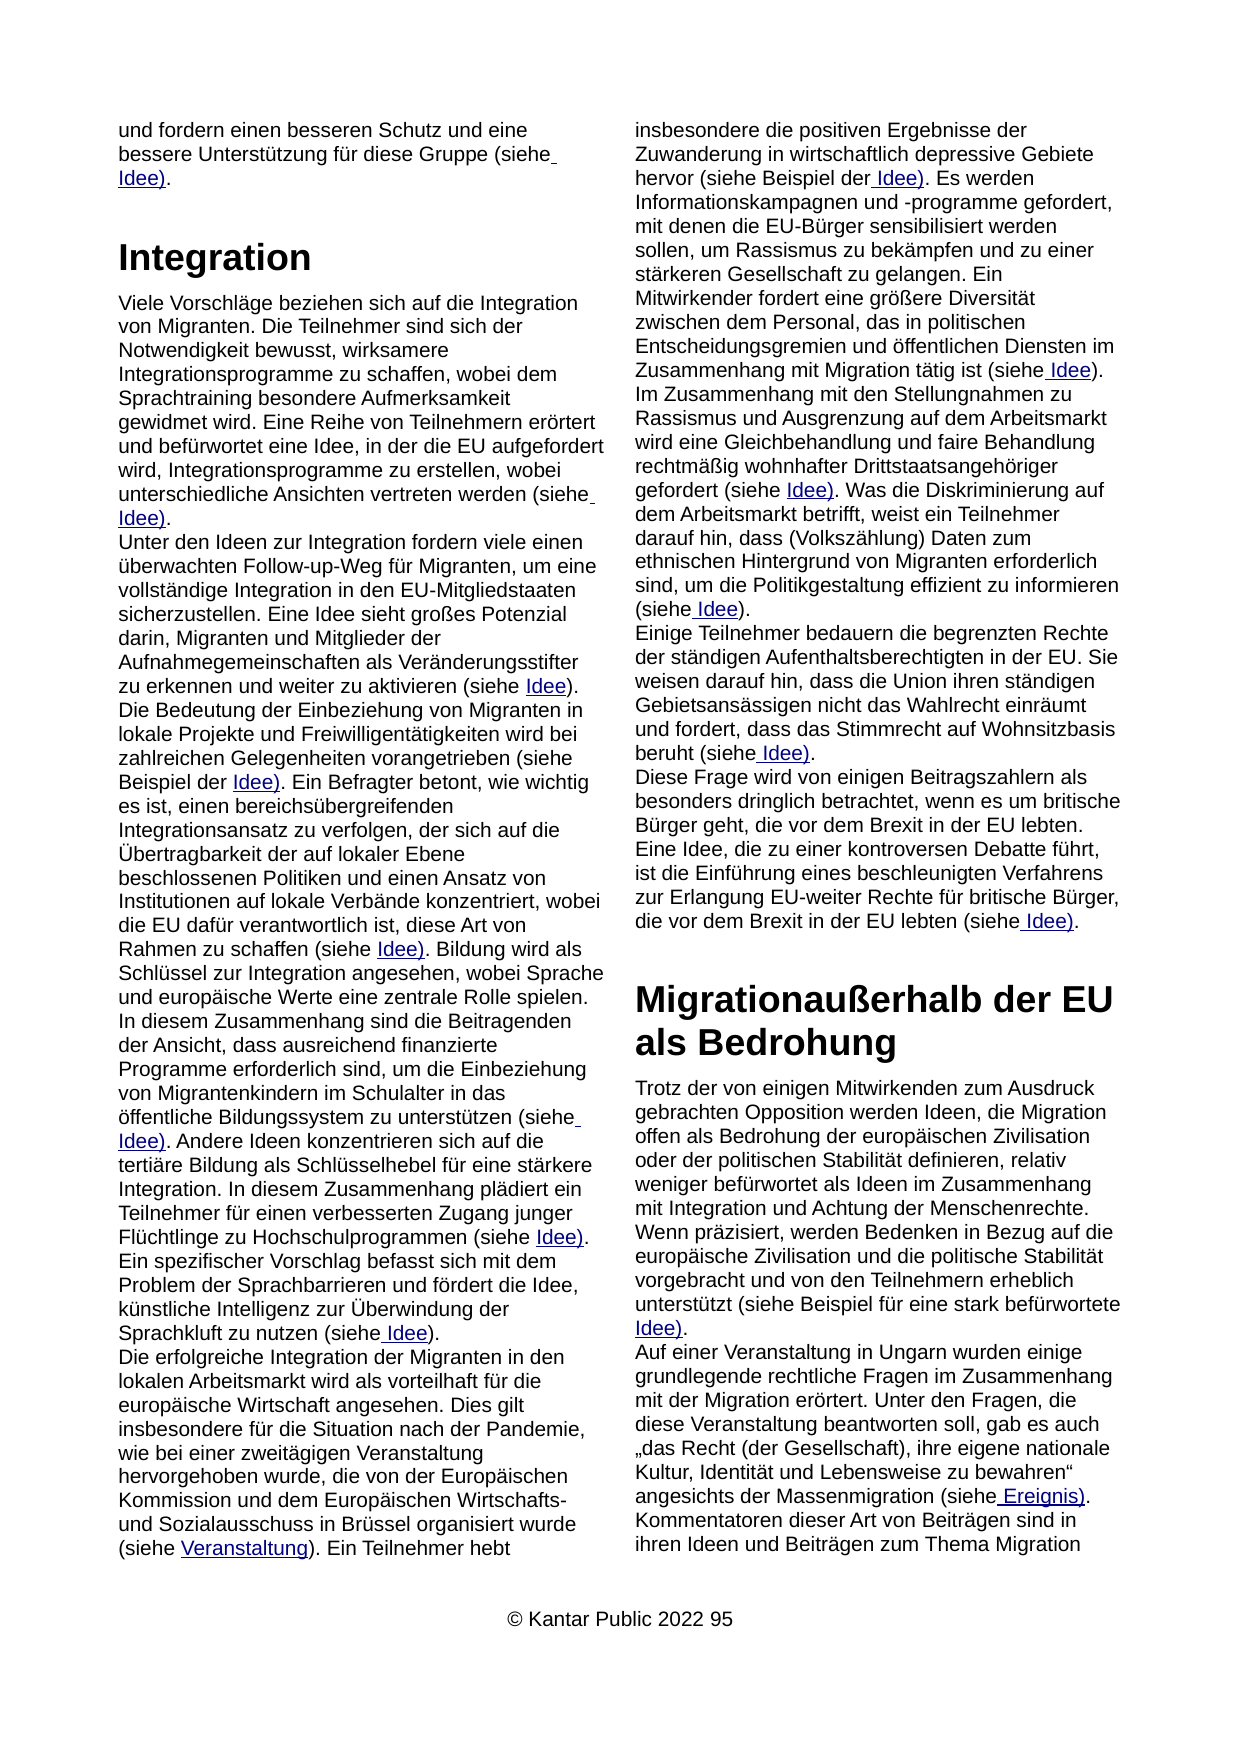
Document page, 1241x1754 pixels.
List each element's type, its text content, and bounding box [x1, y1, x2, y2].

text Diese Frage wird von einigen Beitragszahlern als besonders dringlich betrachtet, wenn es um britische Bürger geht, die vor dem Brexit in der EU lebten. Eine Idee, die zu einer kontroversen Debatte führt, ist die Einführung eines beschleunigten Verfahrens zur Erlangung EU-weiter Rechte für britische Bürger, die vor dem Brexit in der EU lebten (siehe Idee). [635, 765, 1122, 933]
text und fordern einen besseren Schutz und eine bessere Unterstützung für diese Gruppe (siehe Idee). [118, 118, 605, 190]
text Trotz der von einigen Mitwirkenden zum Ausdruck gebrachten Opposition werden Ideen, die Migration offen als Bedrohung der europäischen Zivilisation oder der politischen Stabilität definieren, relativ weniger befürwortet als Ideen im Zusammenhang mit Integration und Achtung der Menschenrechte. Wenn präzisiert, werden Bedenken in Bezug auf die europäische Zivilisation und die politische Stabilität vorgebracht und von den Teilnehmern erheblich unterstützt (siehe Beispiel für eine stark befürwortete Idee). [635, 1076, 1122, 1340]
text Unter den Ideen zur Integration fordern viele einen überwachten Follow-up-Weg für Migranten, um eine vollständige Integration in den EU-Mitgliedstaaten sicherzustellen. Eine Idee sieht großes Potenzial darin, Migranten und Mitglieder der Aufnahmegemeinschaften als Veränderungsstifter zu erkennen und weiter zu aktivieren (siehe Idee). Die Bedeutung der Einbeziehung von Migranten in lokale Projekte und Freiwilligentätigkeiten wird bei zahlreichen Gelegenheiten vorangetrieben (siehe Beispiel der Idee). Ein Befragter betont, wie wichtig es ist, einen bereichsübergreifenden Integrationsansatz zu verfolgen, der sich auf die Übertragbarkeit der auf lokaler Ebene beschlossenen Politiken und einen Ansatz von Institutionen auf lokale Verbände konzentriert, wobei die EU dafür verantwortlich ist, diese Art von Rahmen zu schaffen (siehe Idee). Bildung wird als Schlüssel zur Integration angesehen, wobei Sprache und europäische Werte eine zentrale Rolle spielen. In diesem Zusammenhang sind die Beitragenden der Ansicht, dass ausreichend finanzierte Programme erforderlich sind, um die Einbeziehung von Migrantenkindern im Schulalter in das öffentliche Bildungssystem zu unterstützen (siehe Idee). Andere Ideen konzentrieren sich auf die tertiäre Bildung als Schlüsselhebel für eine stärkere Integration. In diesem Zusammenhang plädiert ein Teilnehmer für einen verbesserten Zugang junger Flüchtlinge zu Hochschulprogrammen (siehe Idee). Ein spezifischer Vorschlag befasst sich mit dem Problem der Sprachbarrieren und fördert die Idee, künstliche Intelligenz zur Überwindung der Sprachkluft zu nutzen (siehe Idee). [118, 530, 605, 1344]
subtitle Migrationaußerhalb der EU als Bedrohung [635, 977, 1122, 1064]
text Kommentatoren dieser Art von Beiträgen sind in ihren Ideen und Beiträgen zum Thema Migration [635, 1507, 1122, 1555]
text Die erfolgreiche Integration der Migranten in den lokalen Arbeitsmarkt wird als vorteilhaft für die europäische Wirtschaft angesehen. Dies gilt insbesondere für die Situation nach der Pandemie, wie bei einer zweitägigen Veranstaltung hervorgehoben wurde, die von der Europäischen Kommission und dem Europäischen Wirtschafts- und Sozialausschuss in Brüssel organisiert wurde (siehe Veranstaltung). Ein Teilnehmer hebt [118, 1344, 605, 1560]
text Einige Teilnehmer bedauern die begrenzten Rechte der ständigen Aufenthaltsberechtigten in der EU. Sie weisen darauf hin, dass die Union ihren ständigen Gebietsansässigen nicht das Wahlrecht einräumt und fordert, dass das Stimmrecht auf Wohnsitzbasis beruht (siehe Idee). [635, 621, 1122, 765]
text Auf einer Veranstaltung in Ungarn wurden einige grundlegende rechtliche Fragen im Zusammenhang mit der Migration erörtert. Unter den Fragen, die diese Veranstaltung beantworten soll, gab es auch „das Recht (der Gesellschaft), ihre eigene nationale Kultur, Identität und Lebensweise zu bewahren“ angesichts der Massenmigration (siehe Ereignis). [635, 1340, 1122, 1507]
text insbesondere die positiven Ergebnisse der Zuwanderung in wirtschaftlich depressive Gebiete hervor (siehe Beispiel der Idee). Es werden Informationskampagnen und -programme gefordert, mit denen die EU-Bürger sensibilisiert werden sollen, um Rassismus zu bekämpfen und zu einer stärkeren Gesellschaft zu gelangen. Ein Mitwirkender fordert eine größere Diversität zwischen dem Personal, das in politischen Entscheidungsgremien und öffentlichen Diensten im Zusammenhang mit Migration tätig ist (siehe Idee). Im Zusammenhang mit den Stellungnahmen zu Rassismus und Ausgrenzung auf dem Arbeitsmarkt wird eine Gleichbehandlung und faire Behandlung rechtmäßig wohnhafter Drittstaatsangehöriger gefordert (siehe Idee). Was die Diskriminierung auf dem Arbeitsmarkt betrifft, weist ein Teilnehmer darauf hin, dass (Volkszählung) Daten zum ethnischen Hintergrund von Migranten erforderlich sind, um die Politikgestaltung effizient zu informieren (siehe Idee). [635, 118, 1122, 621]
subtitle Integration [118, 235, 605, 278]
text Viele Vorschläge beziehen sich auf die Integration von Migranten. Die Teilnehmer sind sich der Notwendigkeit bewusst, wirksamere Integrationsprogramme zu schaffen, wobei dem Sprachtraining besondere Aufmerksamkeit gewidmet wird. Eine Reihe von Teilnehmern erörtert und befürwortet eine Idee, in der die EU aufgefordert wird, Integrationsprogramme zu erstellen, wobei unterschiedliche Ansichten vertreten werden (siehe Idee). [118, 290, 605, 530]
